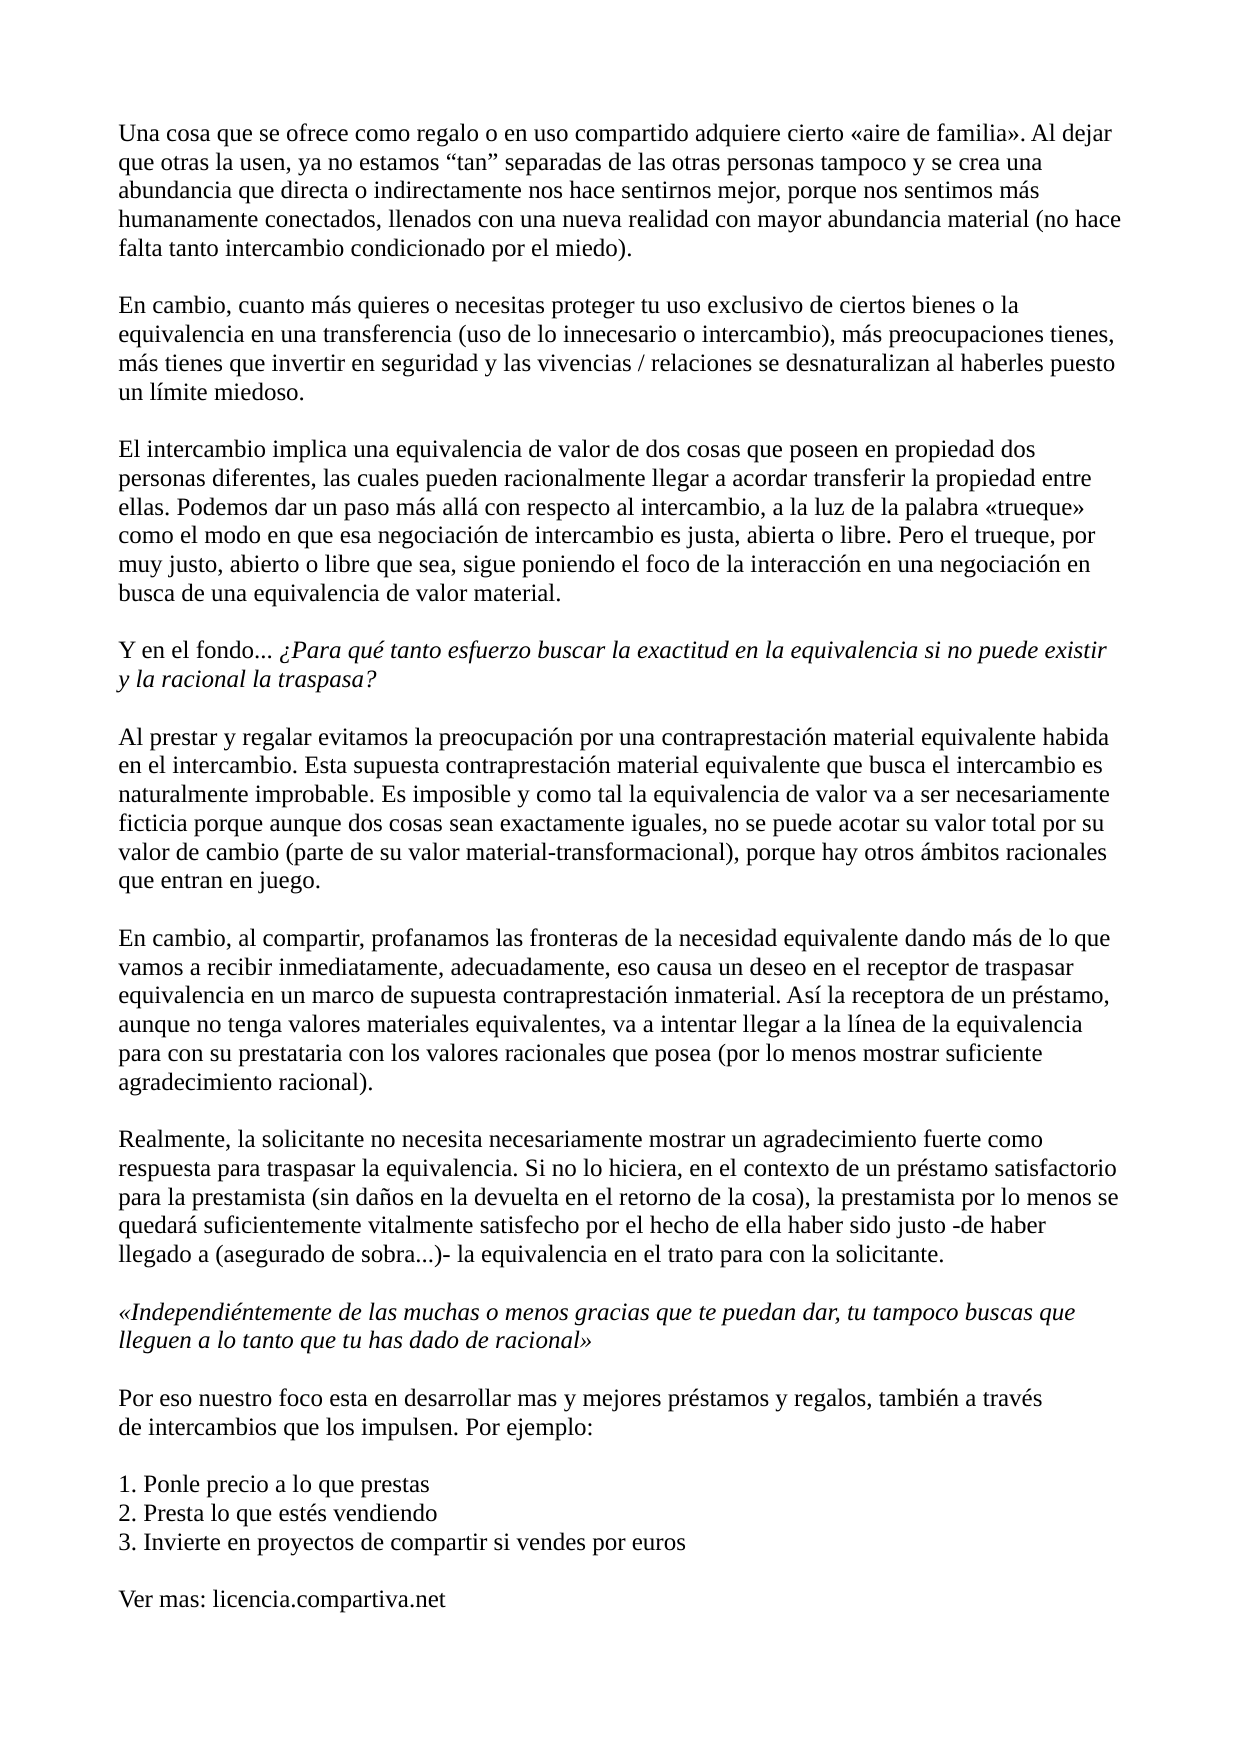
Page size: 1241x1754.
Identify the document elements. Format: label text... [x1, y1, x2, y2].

text respuesta para traspasar la equivalencia. Si no lo hiciera, en el contexto de un préstamo satisfactorio [118, 1153, 1122, 1182]
text valor de cambio (parte de su valor material-transformacional), porque hay otros ámbitos racionales [118, 837, 1122, 866]
text Una cosa que se ofrece como regalo o en uso compartido adquiere cierto «aire de familia». Al dejar que otras la usen, ya no estamos “tan” separadas de las otras personas tampoco y se crea una abundancia que directa o indirectamente nos hace sentirnos mejor, porque nos sentimos más humanamente conectados, llenados con una nueva realidad con mayor abundancia material (no hace falta tanto intercambio condicionado por el miedo). [118, 118, 1122, 262]
text de intercambios que los impulsen. Por ejemplo: [118, 1412, 1122, 1441]
text 3. Invierte en proyectos de compartir si vendes por euros [118, 1527, 1122, 1556]
text 2. Presta lo que estés vendiendo [118, 1498, 1122, 1527]
text 1. Ponle precio a lo que prestas [118, 1469, 1122, 1498]
text En cambio, al compartir, profanamos las fronteras de la necesidad equivalente dando más de lo que vamos a recibir inmediatamente, adecuadamente, eso causa un deseo en el receptor de traspasar [118, 923, 1122, 981]
text lleguen a lo tanto que tu has dado de racional» [118, 1326, 1122, 1354]
text para la prestamista (sin daños en la devuelta en el retorno de la cosa), la prestamista por lo menos se [118, 1182, 1122, 1211]
text Y en el fondo... ¿Para qué tanto esfuerzo buscar la exactitud en la equivalencia si no puede existir y la racional la traspasa? [118, 636, 1122, 693]
text Realmente, la solicitante no necesita necesariamente mostrar un agradecimiento fuerte como [118, 1124, 1122, 1153]
text Por eso nuestro foco esta en desarrollar mas y mejores préstamos y regalos, también a través [118, 1383, 1122, 1412]
text El intercambio implica una equivalencia de valor de dos cosas que poseen en propiedad dos [118, 434, 1122, 463]
text que entran en juego. [118, 866, 1122, 894]
text En cambio, cuanto más quieres o necesitas proteger tu uso exclusivo de ciertos bienes o la equivalencia en una transferencia (uso de lo innecesario o intercambio), más preocupaciones tienes, más tienes que invertir en seguridad y las vivencias / relaciones se desnaturalizan al haberles puesto un límite miedoso. [118, 291, 1122, 406]
text Ver mas: licencia.compartiva.net [118, 1584, 1122, 1613]
text equivalencia en un marco de supuesta contraprestación inmaterial. Así la receptora de un préstamo, aunque no tenga valores materiales equivalentes, va a intentar llegar a la línea de la equivalencia para con su prestataria con los valores racionales que posea (por lo menos mostrar suficiente agradecimiento racional). [118, 981, 1122, 1096]
text en el intercambio. Esta supuesta contraprestación material equivalente que busca el intercambio es naturalmente improbable. Es imposible y como tal la equivalencia de valor va a ser necesariamente [118, 751, 1122, 808]
text como el modo en que esa negociación de intercambio es justa, abierta o libre. Pero el trueque, por [118, 521, 1122, 549]
text busca de una equivalencia de valor material. [118, 578, 1122, 607]
text Al prestar y regalar evitamos la preocupación por una contraprestación material equivalente habida [118, 722, 1122, 751]
text muy justo, abierto o libre que sea, sigue poniendo el foco de la interacción en una negociación en [118, 549, 1122, 578]
text ficticia porque aunque dos cosas sean exactamente iguales, no se puede acotar su valor total por su [118, 808, 1122, 837]
text «Independiéntemente de las muchas o menos gracias que te puedan dar, tu tampoco buscas que [118, 1297, 1122, 1326]
text personas diferentes, las cuales pueden racionalmente llegar a acordar transferir la propiedad entre [118, 463, 1122, 492]
text ellas. Podemos dar un paso más allá con respecto al intercambio, a la luz de la palabra «trueque» [118, 492, 1122, 521]
text quedará suficientemente vitalmente satisfecho por el hecho de ella haber sido justo -de haber llegado a (asegurado de sobra...)- la equivalencia en el trato para con la solicitante. [118, 1211, 1122, 1268]
